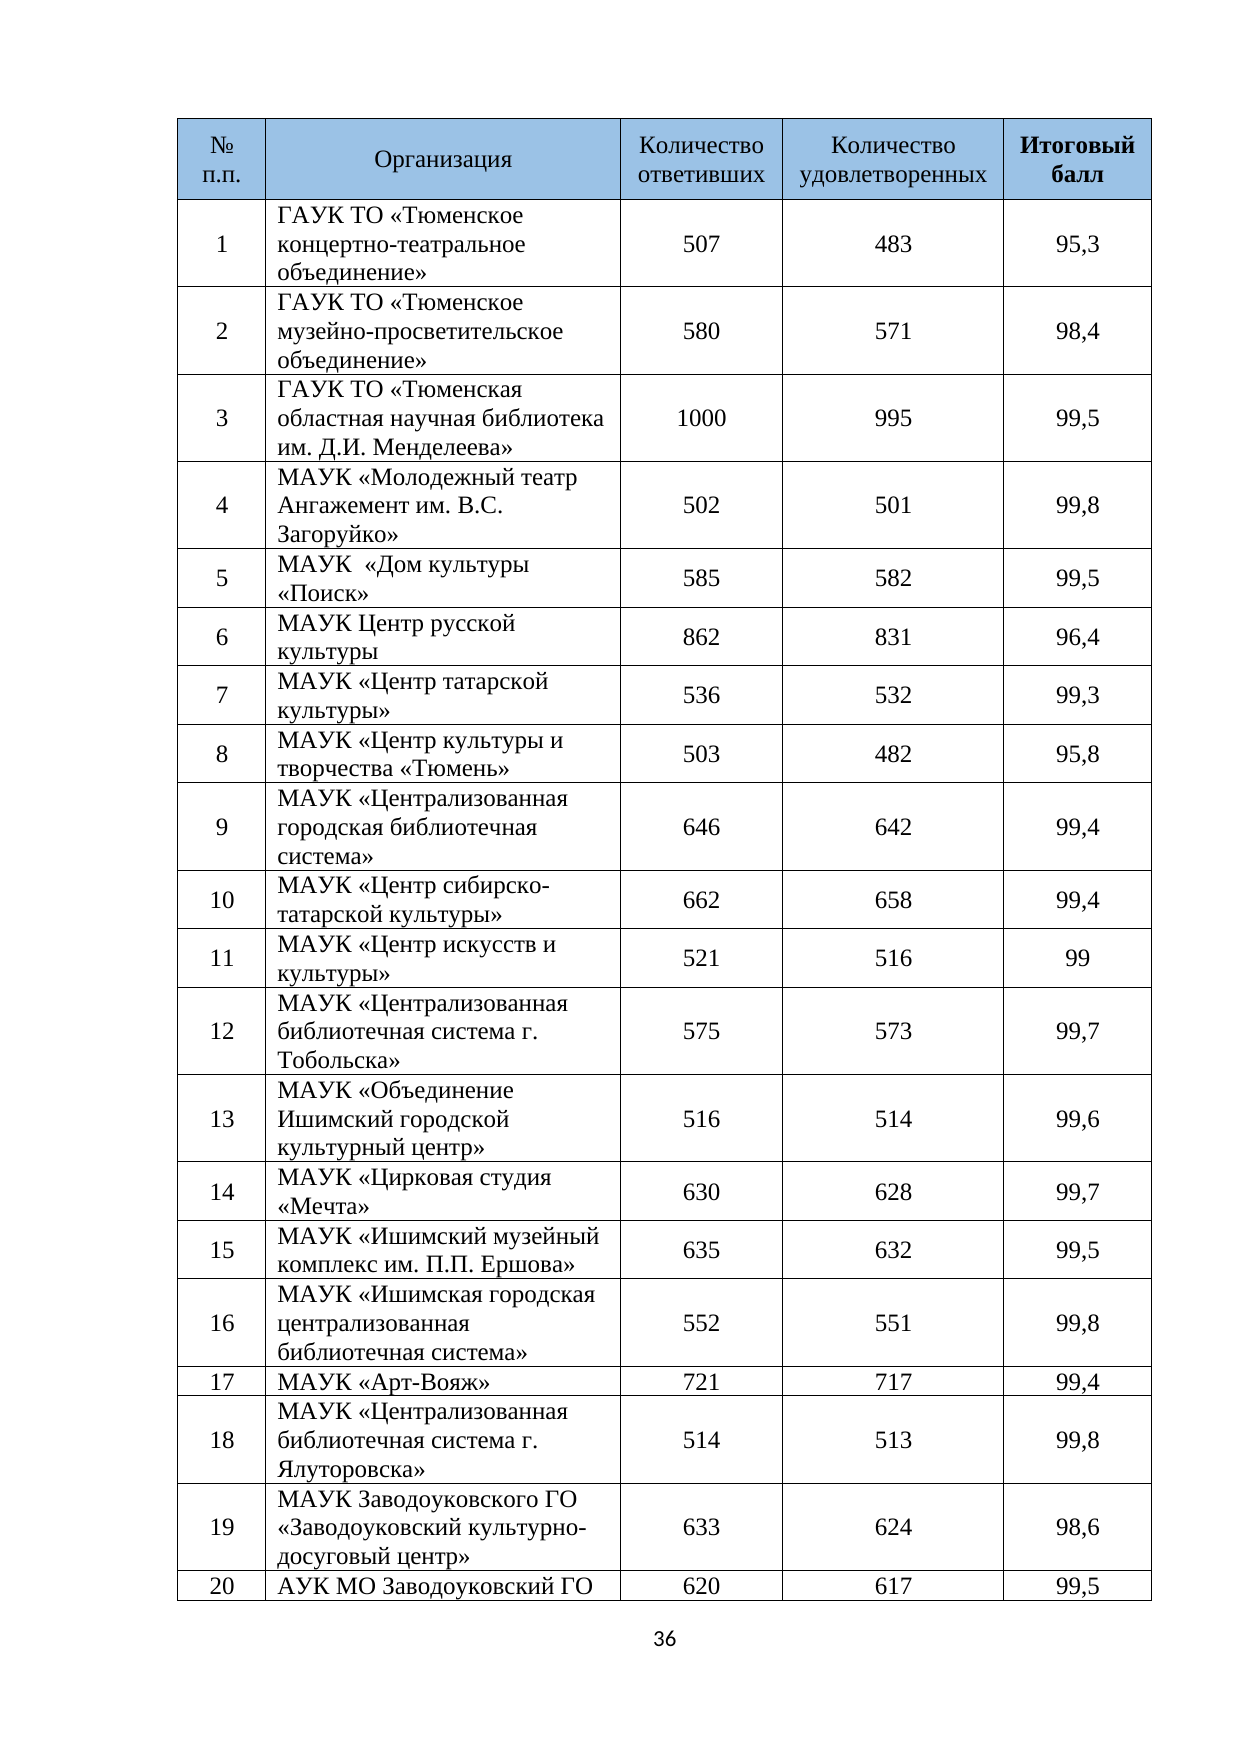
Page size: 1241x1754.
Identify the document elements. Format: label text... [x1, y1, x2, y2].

table_cell МАУК «Централизованная библиотечная система г. Ялуторовска» [266, 1396, 620, 1483]
table_cell 575 [621, 988, 782, 1074]
table_cell 2 [178, 287, 265, 373]
table_cell 7 [178, 666, 265, 724]
table_cell 95,8 [1004, 725, 1151, 782]
table_cell МАУК «Ишимская городская централизованная библиотечная система» [266, 1279, 620, 1366]
table_cell МАУК «Объединение Ишимский городской культурный центр» [266, 1075, 620, 1161]
table_cell МАУК «Цирковая студия «Мечта» [266, 1162, 620, 1220]
table_cell 632 [783, 1221, 1003, 1278]
table_cell 633 [621, 1484, 782, 1570]
table_cell МАУК «Центр сибирско-татарской культуры» [266, 871, 620, 928]
table_cell 20 [178, 1571, 265, 1600]
table_cell 573 [783, 988, 1003, 1074]
table_cell 521 [621, 929, 782, 987]
table_cell МАУК Заводоуковского ГО «Заводоуковский культурно-досуговый центр» [266, 1484, 620, 1570]
table_cell 99,8 [1004, 1279, 1151, 1366]
table_cell 552 [621, 1279, 782, 1366]
table_cell 11 [178, 929, 265, 987]
table_cell МАУК «Центр культуры и творчества «Тюмень» [266, 725, 620, 782]
table_header Итоговый балл [1004, 119, 1151, 199]
table_cell 99,5 [1004, 1221, 1151, 1278]
table_cell 551 [783, 1279, 1003, 1366]
table_cell 99,7 [1004, 1162, 1151, 1220]
table_cell 635 [621, 1221, 782, 1278]
table_cell 99,3 [1004, 666, 1151, 724]
table_cell 571 [783, 287, 1003, 373]
table_cell 658 [783, 871, 1003, 928]
table_cell 482 [783, 725, 1003, 782]
table_cell 14 [178, 1162, 265, 1220]
table_cell 19 [178, 1484, 265, 1570]
table_cell МАУК «Централизованная городская библиотечная система» [266, 783, 620, 869]
table_cell 514 [621, 1396, 782, 1483]
table_cell 99,5 [1004, 549, 1151, 607]
table_header Количество удовлетворенных [783, 119, 1003, 199]
table_cell 617 [783, 1571, 1003, 1600]
table_cell 4 [178, 462, 265, 548]
table_cell МАУК «Ишимский музейный комплекс им. П.П. Ершова» [266, 1221, 620, 1278]
table_cell 98,6 [1004, 1484, 1151, 1570]
table_cell 624 [783, 1484, 1003, 1570]
table_header Количество ответивших [621, 119, 782, 199]
table_cell МАУК «Дом культуры «Поиск» [266, 549, 620, 607]
table_cell 99,4 [1004, 1367, 1151, 1395]
table_cell ГАУК ТО «Тюменское музейно-просветительское объединение» [266, 287, 620, 373]
table_cell 862 [621, 608, 782, 665]
table_cell 98,4 [1004, 287, 1151, 373]
table_header № п.п. [178, 119, 265, 199]
table_cell 646 [621, 783, 782, 869]
table_cell ГАУК ТО «Тюменское концертно-театральное объединение» [266, 200, 620, 286]
table_cell 501 [783, 462, 1003, 548]
table_cell 99,5 [1004, 1571, 1151, 1600]
table_cell МАУК «Арт-Вояж» [266, 1367, 620, 1395]
table_cell 8 [178, 725, 265, 782]
table_cell 662 [621, 871, 782, 928]
table_cell 507 [621, 200, 782, 286]
table_cell МАУК «Централизованная библиотечная система г. Тобольска» [266, 988, 620, 1074]
table_cell 721 [621, 1367, 782, 1395]
table_cell 99,8 [1004, 1396, 1151, 1483]
table_cell 717 [783, 1367, 1003, 1395]
table_cell 1 [178, 200, 265, 286]
table_cell 995 [783, 375, 1003, 461]
table_cell 6 [178, 608, 265, 665]
table_cell 642 [783, 783, 1003, 869]
table_cell 503 [621, 725, 782, 782]
table_cell 13 [178, 1075, 265, 1161]
table_cell 9 [178, 783, 265, 869]
table_cell 3 [178, 375, 265, 461]
table_cell 831 [783, 608, 1003, 665]
table_cell АУК МО Заводоуковский ГО [266, 1571, 620, 1600]
table_cell 532 [783, 666, 1003, 724]
table_cell 12 [178, 988, 265, 1074]
table_cell 18 [178, 1396, 265, 1483]
table_cell 5 [178, 549, 265, 607]
table_cell 99,8 [1004, 462, 1151, 548]
table_cell 99,4 [1004, 871, 1151, 928]
table_cell 516 [621, 1075, 782, 1161]
table_cell МАУК «Центр искусств и культуры» [266, 929, 620, 987]
table_cell 513 [783, 1396, 1003, 1483]
table_cell 99,5 [1004, 375, 1151, 461]
table_cell 483 [783, 200, 1003, 286]
table_cell 516 [783, 929, 1003, 987]
table_cell 582 [783, 549, 1003, 607]
table_cell 95,3 [1004, 200, 1151, 286]
table_cell 580 [621, 287, 782, 373]
table_cell 630 [621, 1162, 782, 1220]
table_cell 16 [178, 1279, 265, 1366]
table_cell 96,4 [1004, 608, 1151, 665]
table_cell МАУК Центр русской культуры [266, 608, 620, 665]
table_cell МАУК «Центр татарской культуры» [266, 666, 620, 724]
table_cell 99,4 [1004, 783, 1151, 869]
table_cell 99,7 [1004, 988, 1151, 1074]
table_cell ГАУК ТО «Тюменская областная научная библиотека им. Д.И. Менделеева» [266, 375, 620, 461]
table_cell 502 [621, 462, 782, 548]
table_cell 620 [621, 1571, 782, 1600]
table_cell 99,6 [1004, 1075, 1151, 1161]
table_header Организация [266, 119, 620, 199]
table_cell 10 [178, 871, 265, 928]
table_cell 99 [1004, 929, 1151, 987]
table_cell 1000 [621, 375, 782, 461]
table_cell 536 [621, 666, 782, 724]
table_cell 15 [178, 1221, 265, 1278]
table_cell 17 [178, 1367, 265, 1395]
table_cell 628 [783, 1162, 1003, 1220]
table_cell 514 [783, 1075, 1003, 1161]
table_cell МАУК «Молодежный театр Ангажемент им. В.С. Загоруйко» [266, 462, 620, 548]
table_cell 585 [621, 549, 782, 607]
